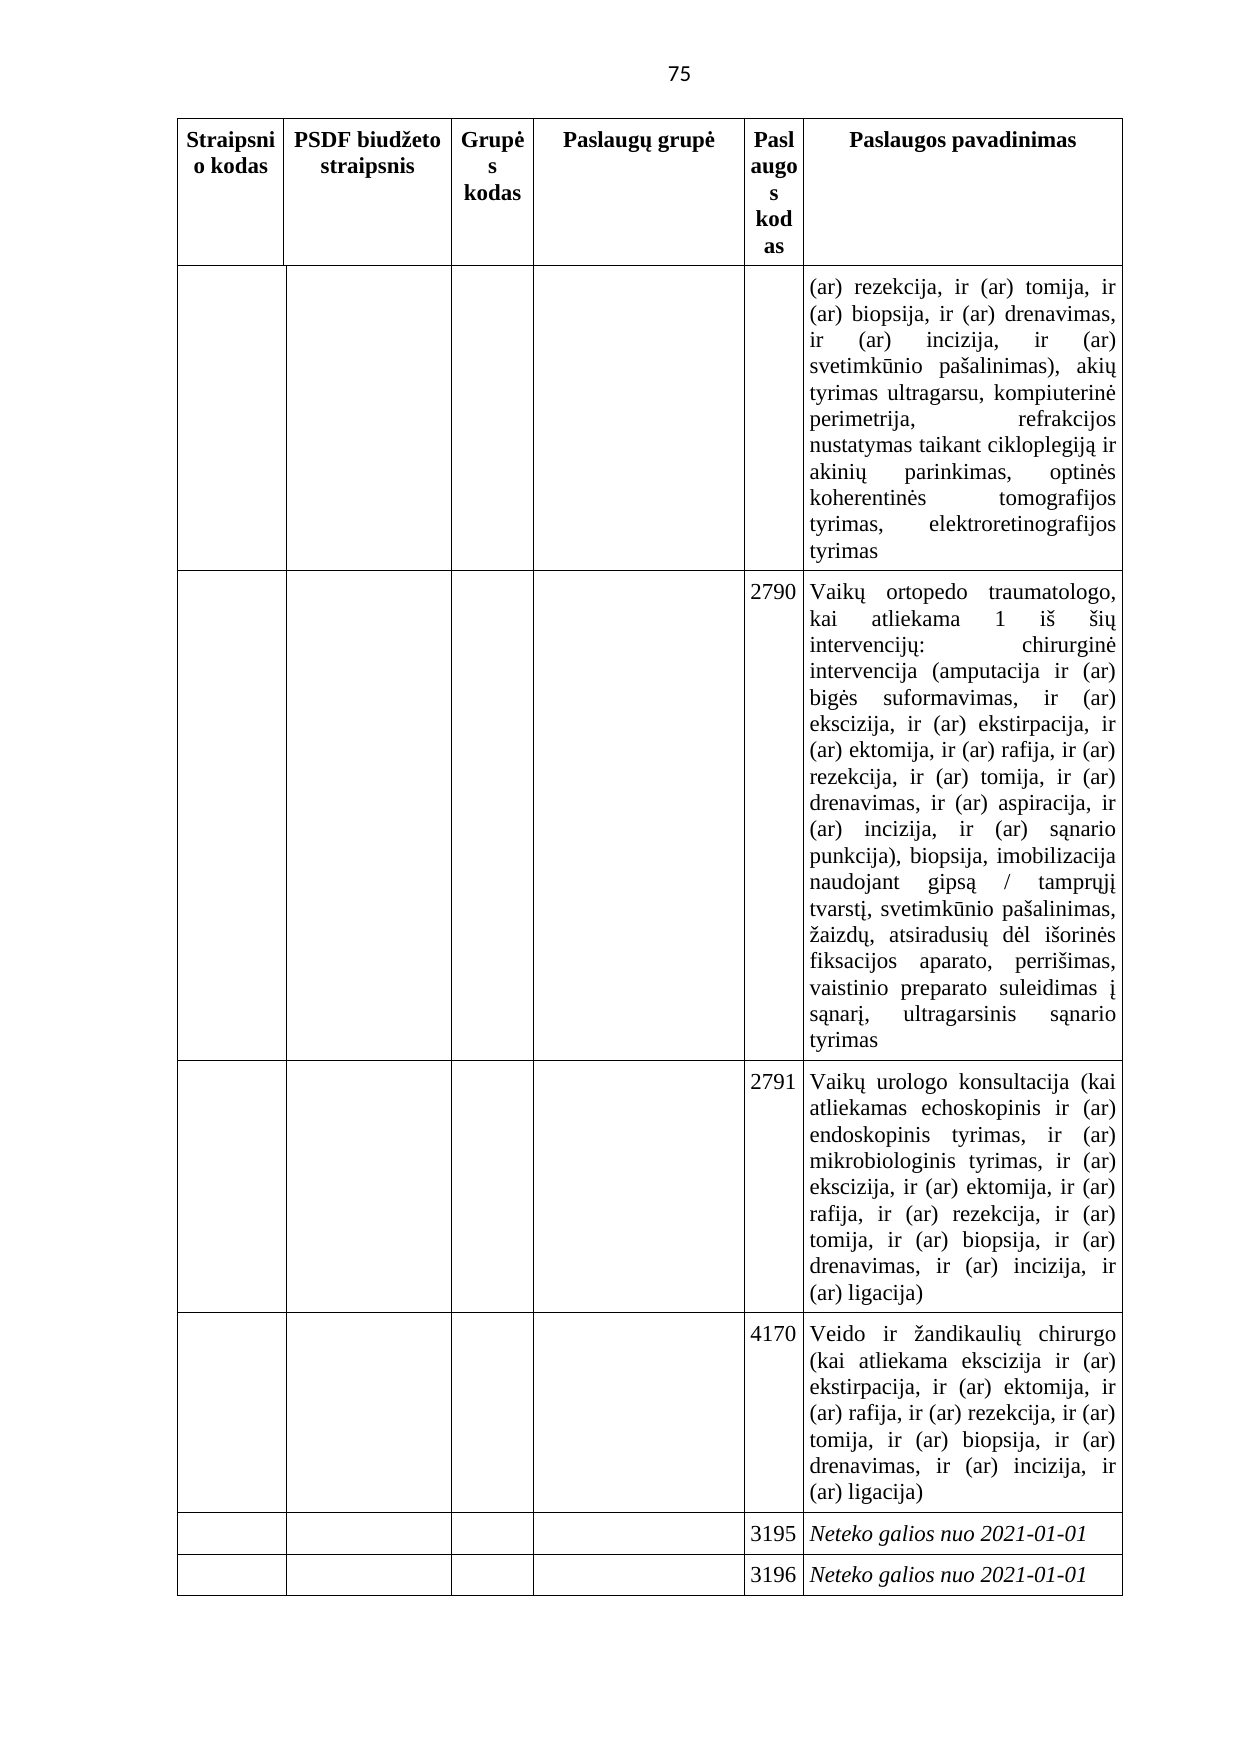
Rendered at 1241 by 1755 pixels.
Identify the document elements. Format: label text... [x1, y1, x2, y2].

table_cell Vaikų urologo konsultacija (kai atliekamas echoskopinis ir (ar) endoskopinis tyrimas, ir (ar) mikrobiologinis tyrimas, ir (ar) ekscizija, ir (ar) ektomija, ir (ar) rafija, ir (ar) rezekcija, ir (ar) tomija, ir (ar) biopsija, ir (ar) drenavimas, ir (ar) incizija, ir (ar) ligacija) [804, 1061, 1122, 1312]
table_cell 3196 [745, 1555, 803, 1595]
table_cell [287, 266, 451, 570]
table_cell [534, 1555, 744, 1595]
table_cell [452, 1313, 533, 1512]
table_cell 4170 [745, 1313, 803, 1512]
table_cell [287, 1313, 451, 1512]
table_cell [178, 1513, 286, 1553]
table_cell [287, 1061, 451, 1312]
table_cell [287, 1513, 451, 1553]
table_cell [534, 571, 744, 1060]
table_cell Neteko galios nuo 2021-01-01 [804, 1555, 1122, 1595]
table_cell [287, 1555, 451, 1595]
table_cell [178, 571, 286, 1060]
table_cell [452, 266, 533, 570]
table_cell [452, 1513, 533, 1553]
table_cell (ar) rezekcija, ir (ar) tomija, ir (ar) biopsija, ir (ar) drenavimas, ir (ar) incizija, ir (ar) svetimkūnio pašalinimas), akių tyrimas ultragarsu, kompiuterinė perimetrija, refrakcijos nustatymas taikant cikloplegiją ir akinių parinkimas, optinės koherentinės tomografijos tyrimas, elektroretinografijos tyrimas [804, 266, 1122, 570]
table_cell 3195 [745, 1513, 803, 1553]
table_header PSDF biudžeto straipsnis [284, 119, 451, 265]
table_cell [534, 1513, 744, 1553]
table_cell [452, 1555, 533, 1595]
table_cell 2791 [745, 1061, 803, 1312]
table_header Paslaugų grupė [534, 119, 744, 265]
table_cell Neteko galios nuo 2021-01-01 [804, 1513, 1122, 1553]
table_cell [534, 266, 744, 570]
table_cell [534, 1061, 744, 1312]
table_header Paslaugos kodas [745, 119, 803, 265]
table_cell [178, 266, 286, 570]
table_cell [745, 266, 803, 570]
table_cell [287, 571, 451, 1060]
table_cell [178, 1555, 286, 1595]
table_cell 2790 [745, 571, 803, 1060]
table_cell Veido ir žandikaulių chirurgo (kai atliekama ekscizija ir (ar) ekstirpacija, ir (ar) ektomija, ir (ar) rafija, ir (ar) rezekcija, ir (ar) tomija, ir (ar) biopsija, ir (ar) drenavimas, ir (ar) incizija, ir (ar) ligacija) [804, 1313, 1122, 1512]
table_cell [534, 1313, 744, 1512]
table_cell Vaikų ortopedo traumatologo, kai atliekama 1 iš šių intervencijų: chirurginė intervencija (amputacija ir (ar) bigės suformavimas, ir (ar) ekscizija, ir (ar) ekstirpacija, ir (ar) ektomija, ir (ar) rafija, ir (ar) rezekcija, ir (ar) tomija, ir (ar) drenavimas, ir (ar) aspiracija, ir (ar) incizija, ir (ar) sąnario punkcija), biopsija, imobilizacija naudojant gipsą / tamprųjį tvarstį, svetimkūnio pašalinimas, žaizdų, atsiradusių dėl išorinės fiksacijos aparato, perrišimas, vaistinio preparato suleidimas į sąnarį, ultragarsinis sąnario tyrimas [804, 571, 1122, 1060]
table_cell [178, 1313, 286, 1512]
table_header Straipsnio kodas [178, 119, 283, 265]
table_cell [452, 571, 533, 1060]
table_header Paslaugos pavadinimas [804, 119, 1122, 265]
table_cell [452, 1061, 533, 1312]
table_header Grupės kodas [452, 119, 533, 265]
table_cell [178, 1061, 286, 1312]
